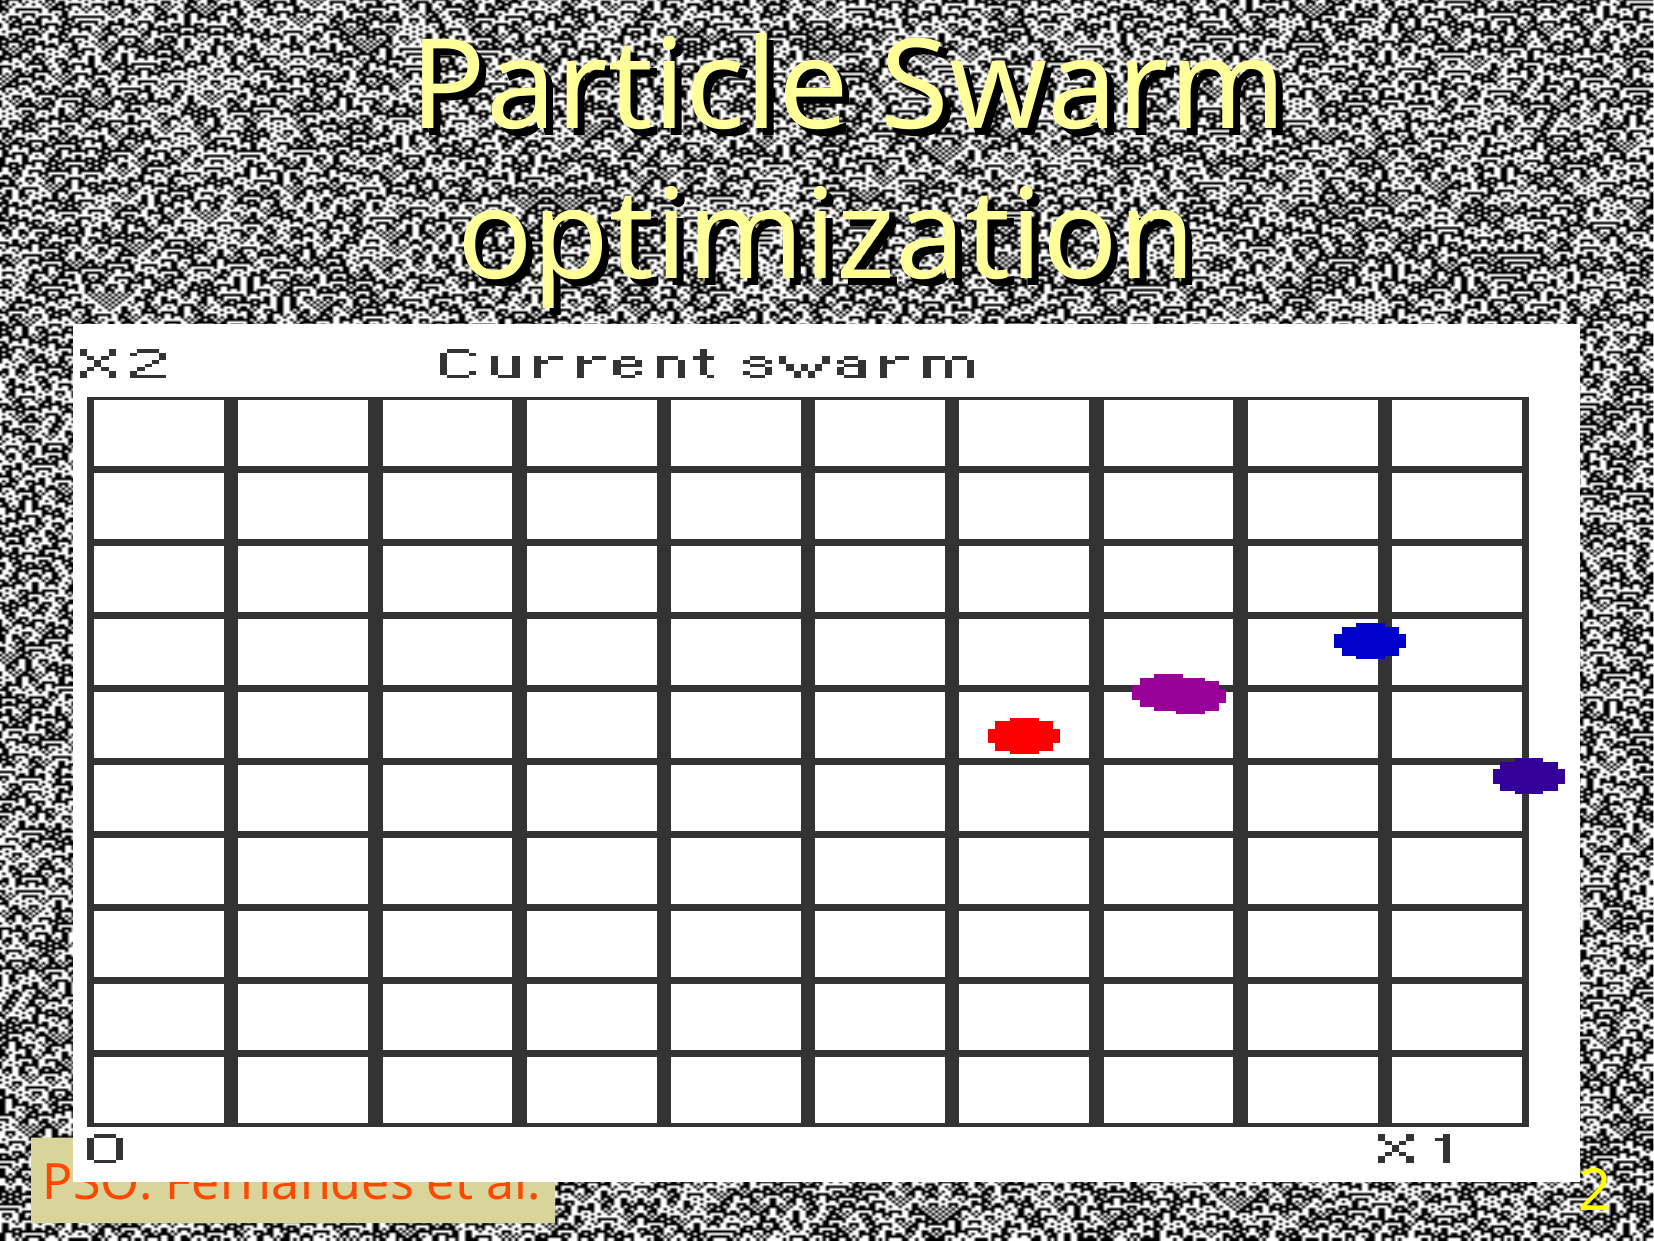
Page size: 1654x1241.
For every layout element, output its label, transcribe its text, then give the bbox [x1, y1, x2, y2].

title Particle Swarm optimization [82, 0, 1571, 311]
picture [0, 0, 1654, 1241]
